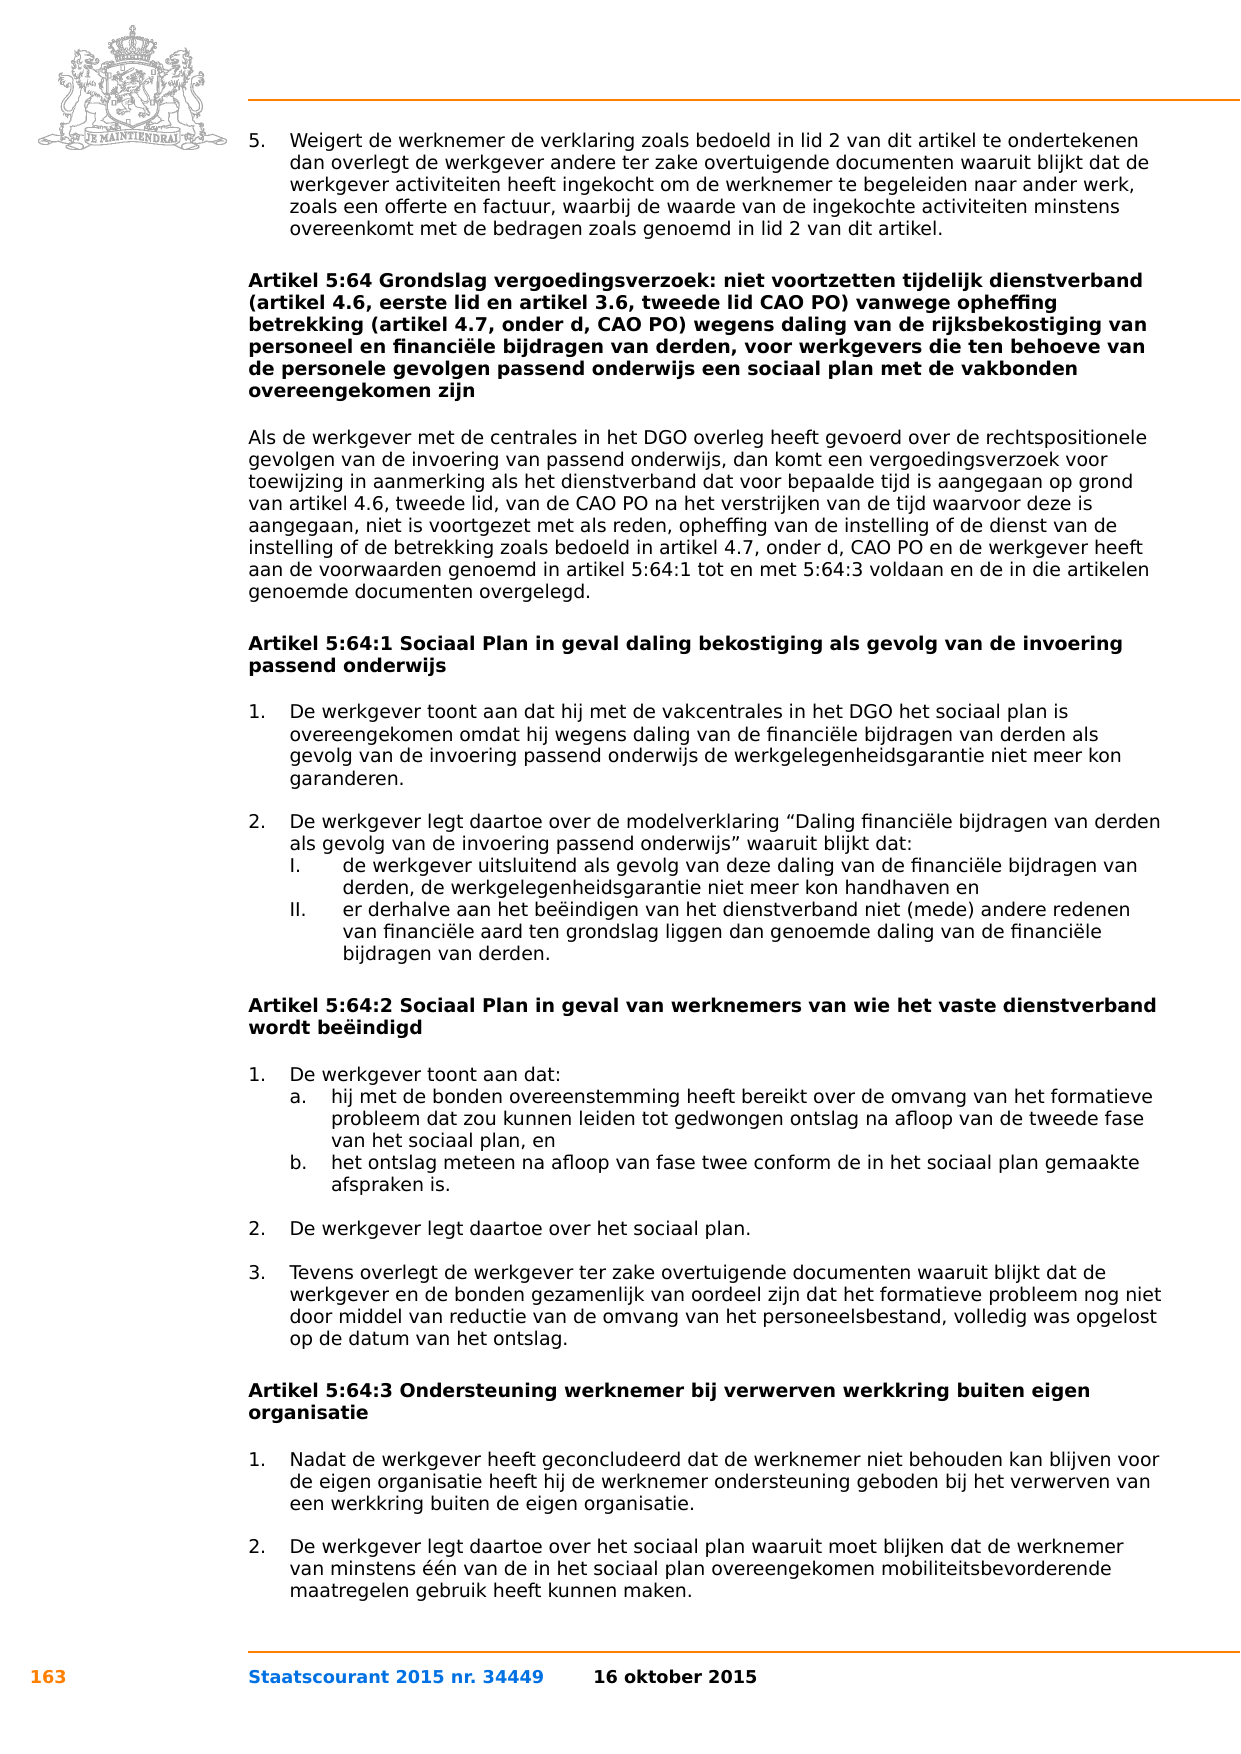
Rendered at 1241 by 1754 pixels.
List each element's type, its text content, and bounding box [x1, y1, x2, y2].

subtitle Artikel 5:64:2 Sociaal Plan in geval van werknemers van wie het vaste dienstverband wordt beëindigd [248, 995, 1163, 1039]
text I. de werkgever uitsluitend als gevolg van deze daling van de financiële bijdragen van derden, de werkgelegenheidsgarantie niet meer kon handhaven en [289, 855, 1163, 899]
text a. hij met de bonden overeenstemming heeft bereikt over de omvang van het formatieve probleem dat zou kunnen leiden tot gedwongen ontslag na afloop van de tweede fase van het sociaal plan, en [289, 1086, 1163, 1152]
text 1. Nadat de werkgever heeft geconcludeerd dat de werknemer niet behouden kan blijven voor de eigen organisatie heeft hij de werknemer ondersteuning geboden bij het verwerven van een werkkring buiten de eigen organisatie. [248, 1448, 1163, 1514]
subtitle Artikel 5:64:3 Ondersteuning werknemer bij verwerven werkkring buiten eigen organisatie [248, 1379, 1163, 1423]
text 3. Tevens overlegt de werkgever ter zake overtuigende documenten waaruit blijkt dat de werkgever en de bonden gezamenlijk van oordeel zijn dat het formatieve probleem nog niet door middel van reductie van de omvang van het personeelsbestand, volledig was opgelost op de datum van het ontslag. [248, 1262, 1163, 1349]
text 1. De werkgever toont aan dat: [248, 1064, 1163, 1086]
subtitle Artikel 5:64 Grondslag vergoedingsverzoek: niet voortzetten tijdelijk dienstverband (artikel 4.6, eerste lid en artikel 3.6, tweede lid CAO PO) vanwege opheffing betrekking (artikel 4.7, onder d, CAO PO) wegens daling van de rijksbekostiging van personeel en financiële bijdragen van derden, voor werkgevers die ten behoeve van de personele gevolgen passend onderwijs een sociaal plan met de vakbonden overeengekomen zijn [248, 270, 1163, 402]
text 2. De werkgever legt daartoe over de modelverklaring “Daling financiële bijdragen van derden als gevolg van de invoering passend onderwijs” waaruit blijkt dat: [248, 811, 1163, 855]
text Als de werkgever met de centrales in het DGO overleg heeft gevoerd over de rechtspositionele gevolgen van de invoering van passend onderwijs, dan komt een vergoedingsverzoek voor toewijzing in aanmerking als het dienstverband dat voor bepaalde tijd is aangegaan op grond van artikel 4.6, tweede lid, van de CAO PO na het verstrijken van de tijd waarvoor deze is aangegaan, niet is voortgezet met als reden, opheffing van de instelling of de dienst van de instelling of de betrekking zoals bedoeld in artikel 4.7, onder d, CAO PO en de werkgever heeft aan de voorwaarden genoemd in artikel 5:64:1 tot en met 5:64:3 voldaan en de in die artikelen genoemde documenten overgelegd. [248, 427, 1163, 602]
text 2. De werkgever legt daartoe over het sociaal plan. [248, 1218, 1163, 1240]
text 1. De werkgever toont aan dat hij met de vakcentrales in het DGO het sociaal plan is overeengekomen omdat hij wegens daling van de financiële bijdragen van derden als gevolg van de invoering passend onderwijs de werkgelegenheidsgarantie niet meer kon garanderen. [248, 701, 1163, 789]
picture [38, 25, 227, 150]
subtitle Artikel 5:64:1 Sociaal Plan in geval daling bekostiging als gevolg van de invoering passend onderwijs [248, 632, 1163, 676]
text 5. Weigert de werknemer de verklaring zoals bedoeld in lid 2 van dit artikel te ondertekenen dan overlegt de werkgever andere ter zake overtuigende documenten waaruit blijkt dat de werkgever activiteiten heeft ingekocht om de werknemer te begeleiden naar ander werk, zoals een offerte en factuur, waarbij de waarde van de ingekochte activiteiten minstens overeenkomt met de bedragen zoals genoemd in lid 2 van dit artikel. [248, 130, 1163, 240]
text 2. De werkgever legt daartoe over het sociaal plan waaruit moet blijken dat de werknemer van minstens één van de in het sociaal plan overeengekomen mobiliteitsbevorderende maatregelen gebruik heeft kunnen maken. [248, 1536, 1163, 1602]
text II. er derhalve aan het beëindigen van het dienstverband niet (mede) andere redenen van financiële aard ten grondslag liggen dan genoemde daling van de financiële bijdragen van derden. [289, 899, 1163, 965]
text b. het ontslag meteen na afloop van fase twee conform de in het sociaal plan gemaakte afspraken is. [289, 1152, 1163, 1196]
